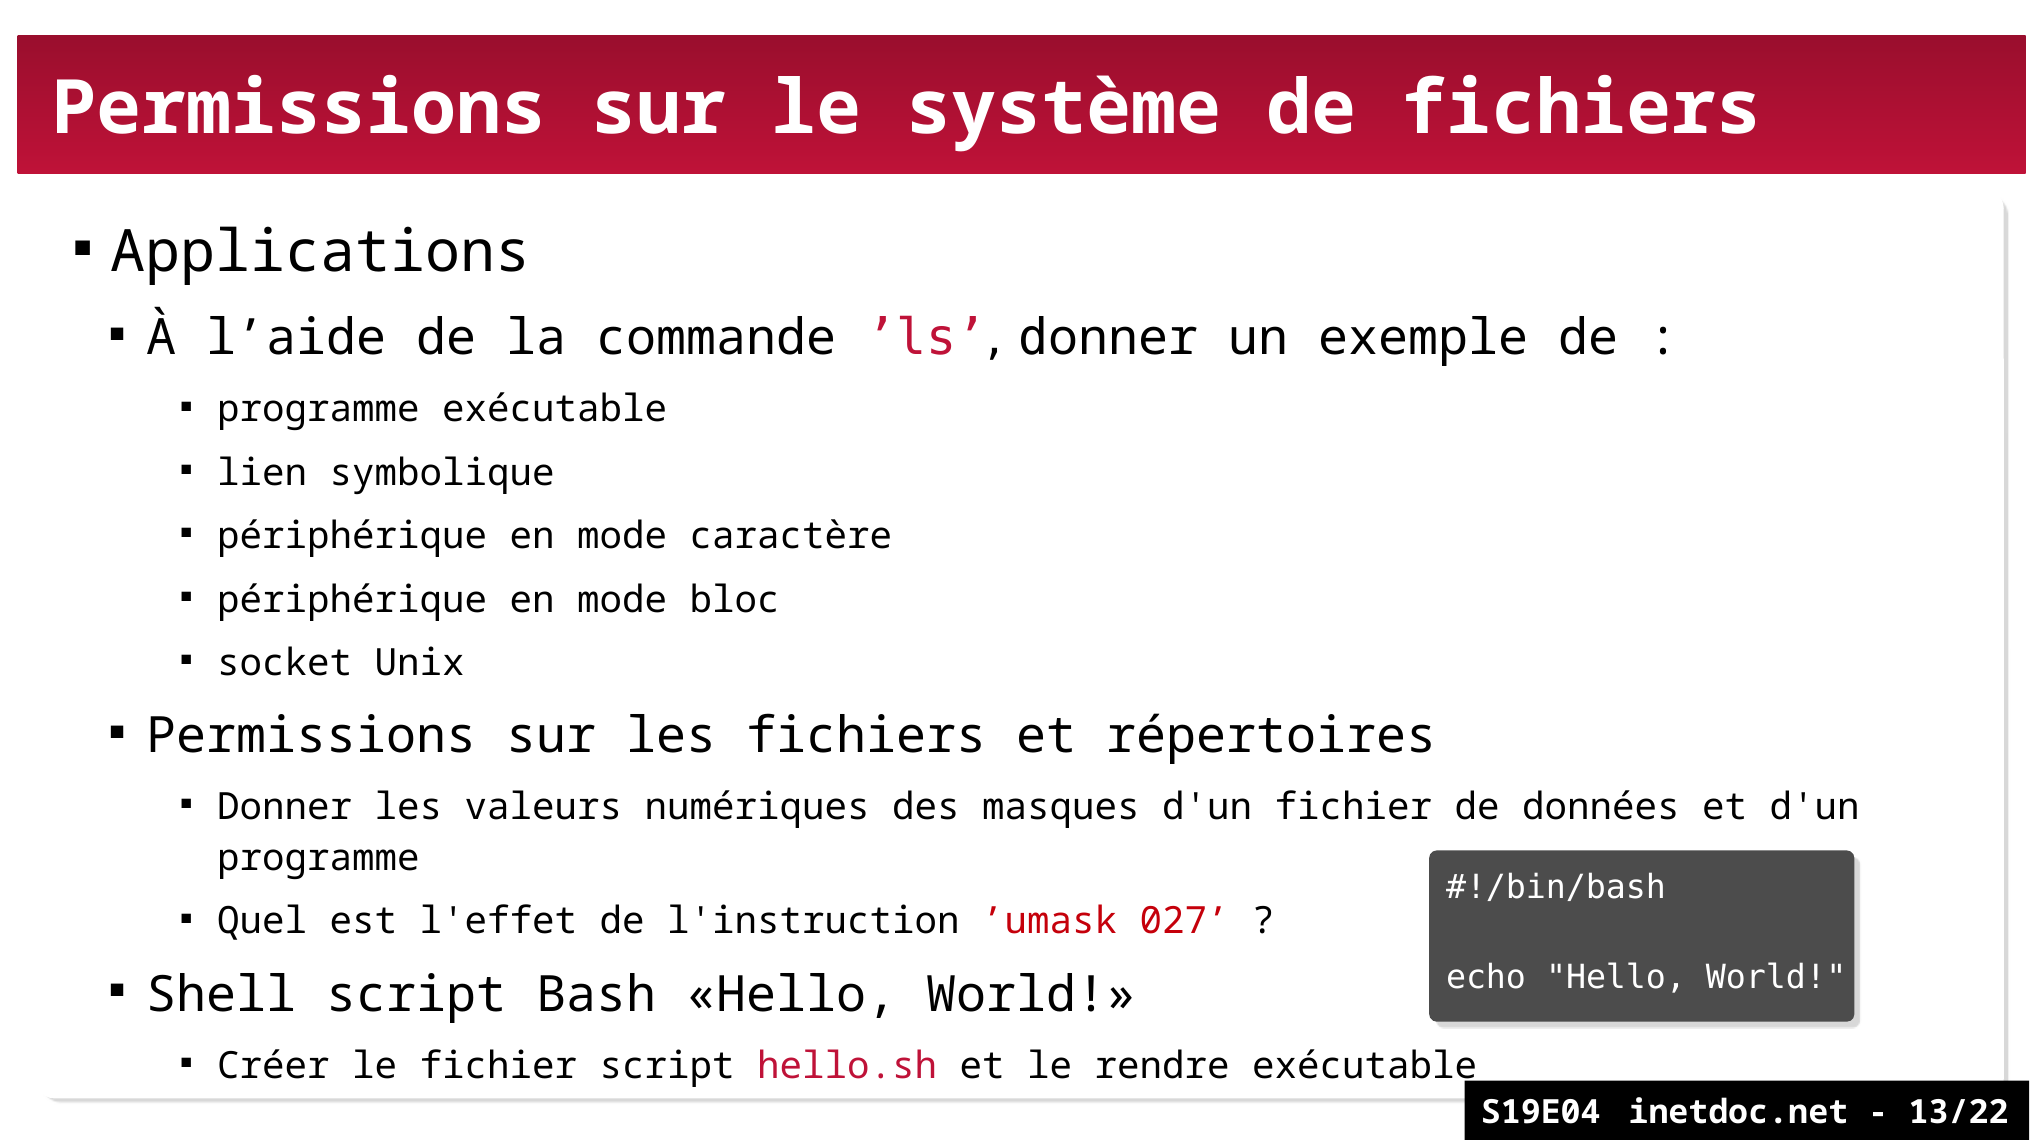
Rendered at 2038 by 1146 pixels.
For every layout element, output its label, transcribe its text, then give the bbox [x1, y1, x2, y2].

text_box S19E04 inetdoc.net - <numéro>/22 [1464, 1080, 2030, 1140]
text_box Permissions sur le système de fichiers [17, 35, 2026, 174]
text_box #!/bin/bash echo "Hello, World!" [1429, 850, 1855, 1022]
text_box Applications À l’aide de la commande ’ls’, donner un exemple de : programme exécutable lien symbolique périphérique en mode caractère périphérique en mode bloc socket Unix Permissions sur les fichiers et répertoires Donner les valeurs numériques des masques d'un fichier de données et d'un programme Quel est l'effet de l'instruction ’umask 027’ ? Shell script Bash «Hello, World!» Créer le fichier script hello.sh et le rendre exécutable [35, 188, 2004, 1099]
